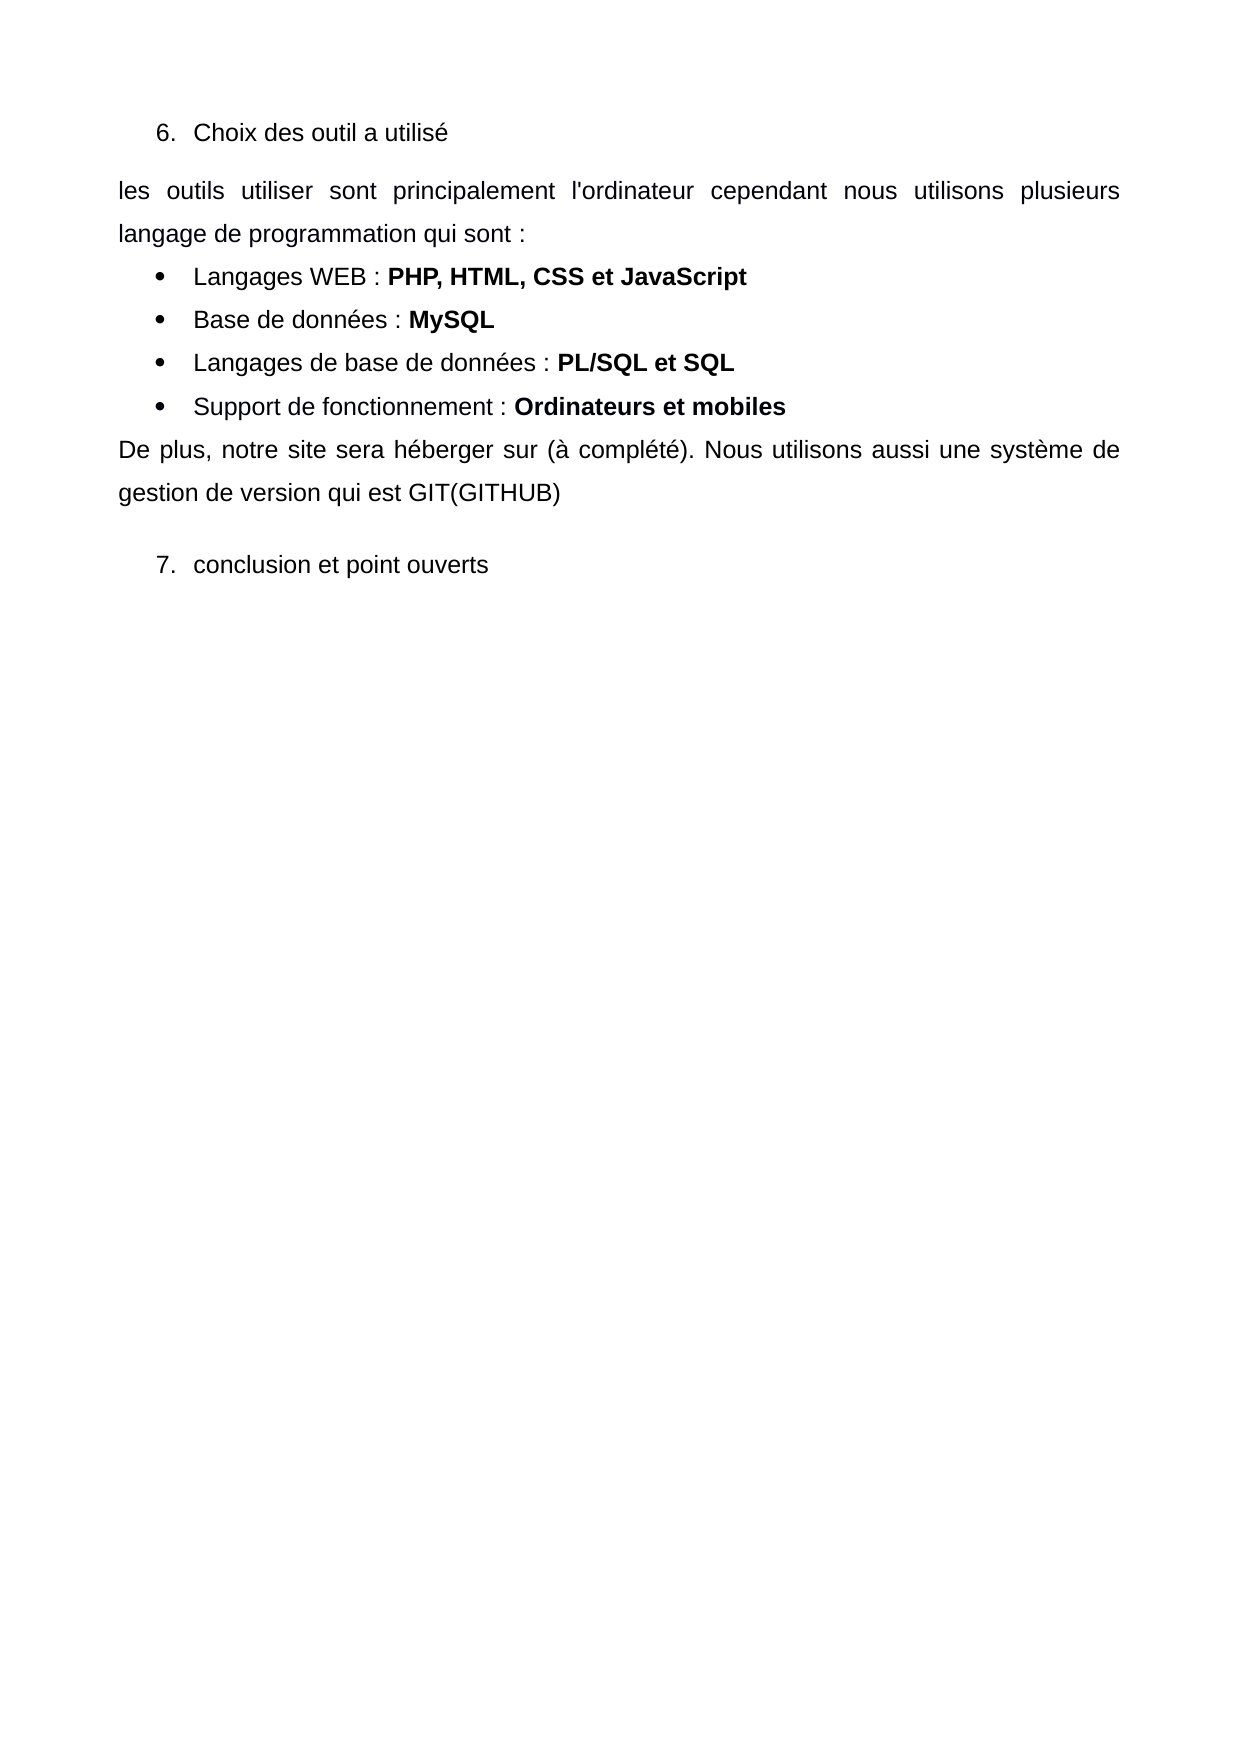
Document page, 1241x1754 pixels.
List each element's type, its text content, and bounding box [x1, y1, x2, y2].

list Support de fonctionnement : Ordinateurs et mobiles [156, 392, 1122, 420]
text De plus, notre site sera héberger sur (à complété). Nous utilisons aussi une système de gestion de version qui est GIT(GITHUB) [118, 435, 1122, 507]
text les outils utiliser sont principalement l'ordinateur cependant nous utilisons plusieurs langage de programmation qui sont : [118, 176, 1122, 247]
list Langages WEB : PHP, HTML, CSS et JavaScript [156, 262, 1122, 291]
list Langages de base de données : PL/SQL et SQL [156, 348, 1122, 377]
list Base de données : MySQL [156, 305, 1122, 334]
list conclusion et point ouverts [156, 550, 1122, 578]
list Choix des outil a utilisé [156, 118, 1122, 147]
